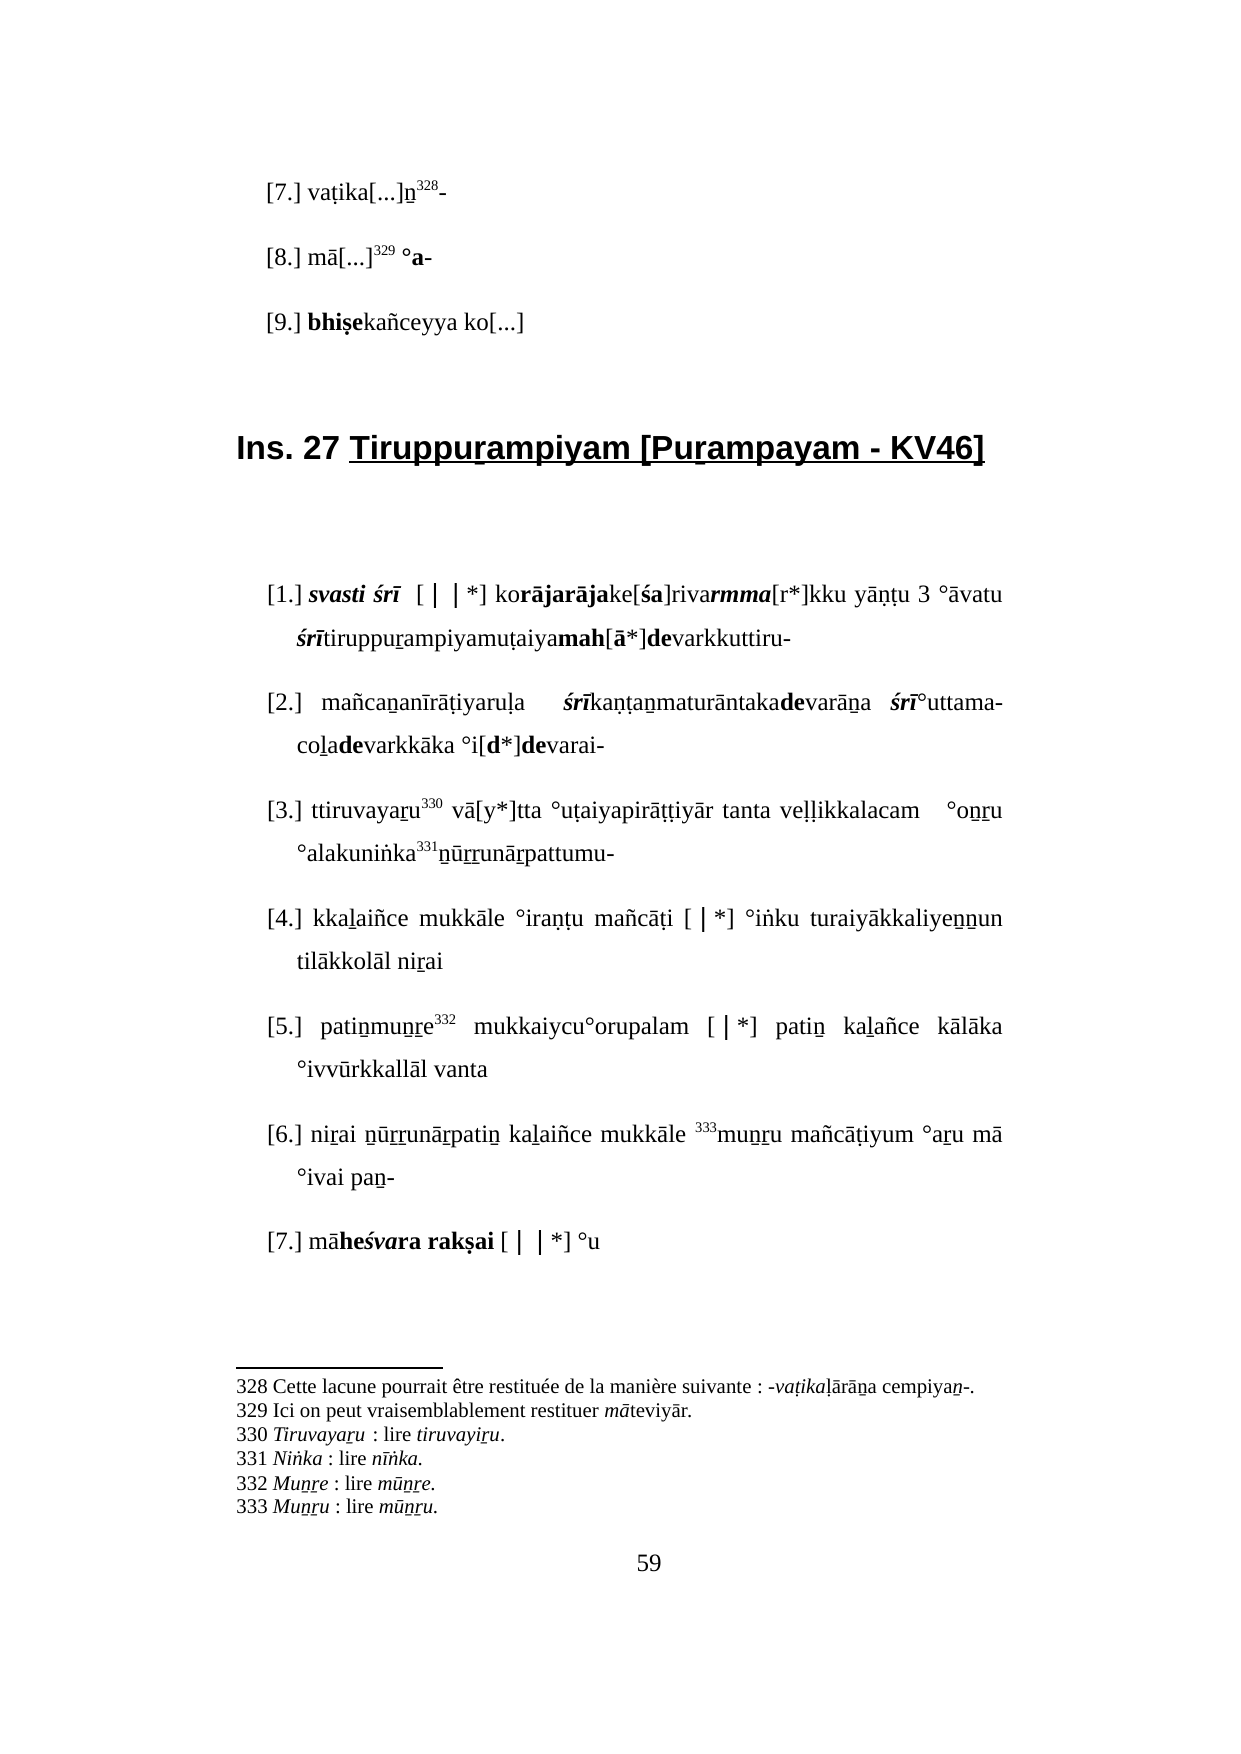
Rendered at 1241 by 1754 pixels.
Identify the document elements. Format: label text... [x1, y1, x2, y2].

text [9.] bhiṣekañceyya ko[...] [266, 307, 1003, 335]
text Muṉṟu : lire mūṉṟu. [236, 1494, 1061, 1518]
text [2.] mañcaṉanīrāṭiyaruḷa śrīkaṇṭaṉmaturāntakadevarāṉa śrī°uttama-coḻadevarkkāka °i[d*]devarai- [267, 687, 1003, 759]
text Cette lacune pourrait être restituée de la manière suivante : -vaṭikaḷārāṉa cempiyaṉ-. [236, 1374, 1061, 1398]
text Tiruvayaṟu : lire tiruvayiṟu. [236, 1422, 1061, 1446]
text [7.] māheśvara rakṣai [❘❘*] °u [267, 1226, 1003, 1255]
text [7.] vaṭika[...]ṉ- [266, 177, 1003, 206]
text [6.] niṟai ṉūṟṟunāṟpatiṉ kaḻaiñce mukkāle muṉṟu mañcāṭiyum °aṟu mā °ivai paṉ- [267, 1119, 1003, 1191]
text Ici on peut vraisemblablement restituer māteviyār. [236, 1398, 1061, 1422]
text [1.] svasti śrī [❘❘*] korājarājake[śa]rivarmma[r*]kku yāṇṭu 3 °āvatu śrītiruppuṟampiyamuṭaiyamah[ā*]devarkkuttiru- [267, 579, 1003, 651]
text [5.] patiṉmuṉṟe mukkaiycu°orupalam [❘*] patiṉ kaḻañce kālāka °ivvūrkkallāl vanta [267, 1011, 1003, 1083]
text [8.] mā[...] °a- [266, 242, 1003, 271]
subtitle Ins. 27 Tiruppuṟampiyam [Puṟampayam - KV46] [236, 428, 1061, 466]
text Muṉṟe : lire mūṉṟe. [236, 1470, 1061, 1494]
text [3.] ttiruvayaṟu vā[y*]tta °uṭaiyapirāṭṭiyār tanta veḷḷikkalacam °oṉṟu °alakuniṅkaṉūṟṟunāṟpattumu- [267, 795, 1003, 867]
text [4.] kkaḻaiñce mukkāle °iraṇṭu mañcāṭi [❘*] °iṅku turaiyākkaliyeṉṉun tilākkolāl niṟai [267, 903, 1003, 975]
text Niṅka : lire nīṅka. [236, 1446, 1061, 1470]
